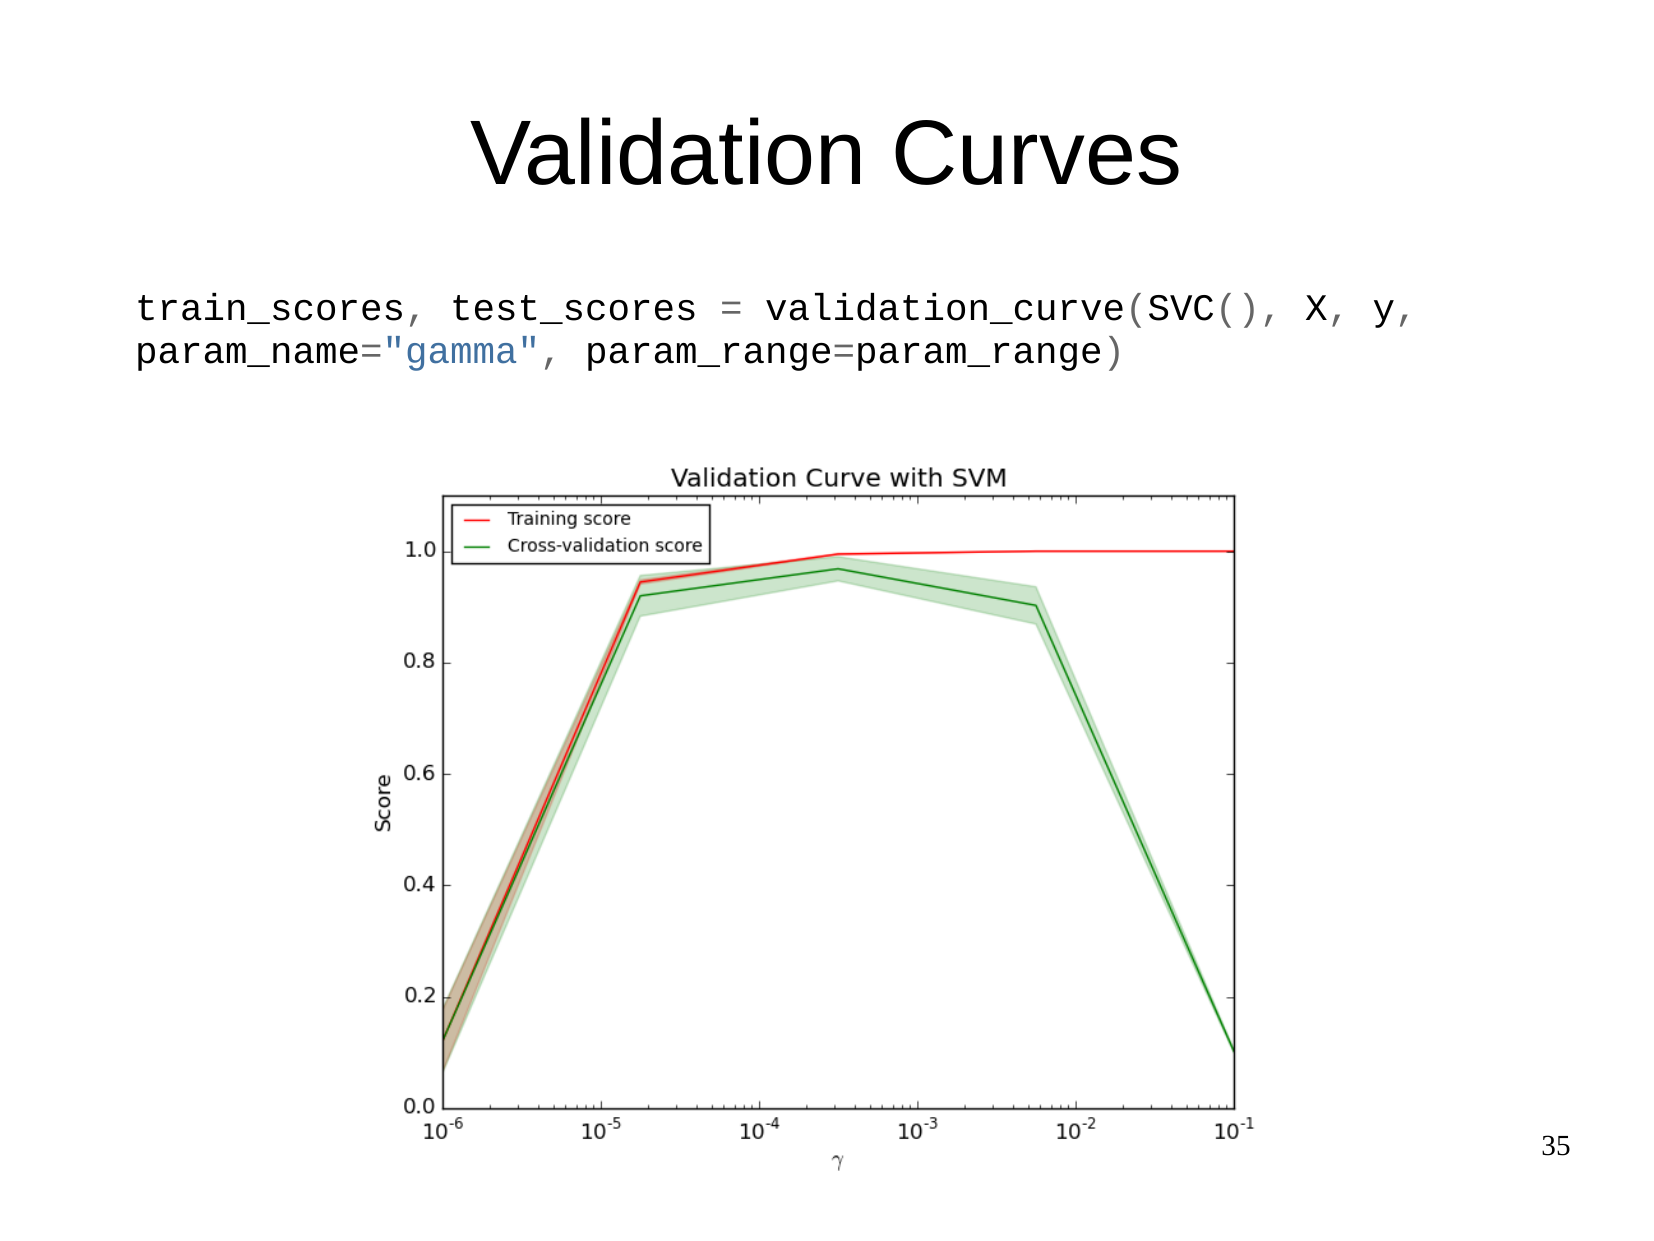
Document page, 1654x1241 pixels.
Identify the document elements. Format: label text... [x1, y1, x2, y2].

text_box train_scores, test_scores = validation_curve(SVC(), X, y, param_name="gamma", param_range=param_range) [135, 289, 1517, 376]
picture [315, 419, 1336, 1186]
title Validation Curves [82, 49, 1571, 257]
